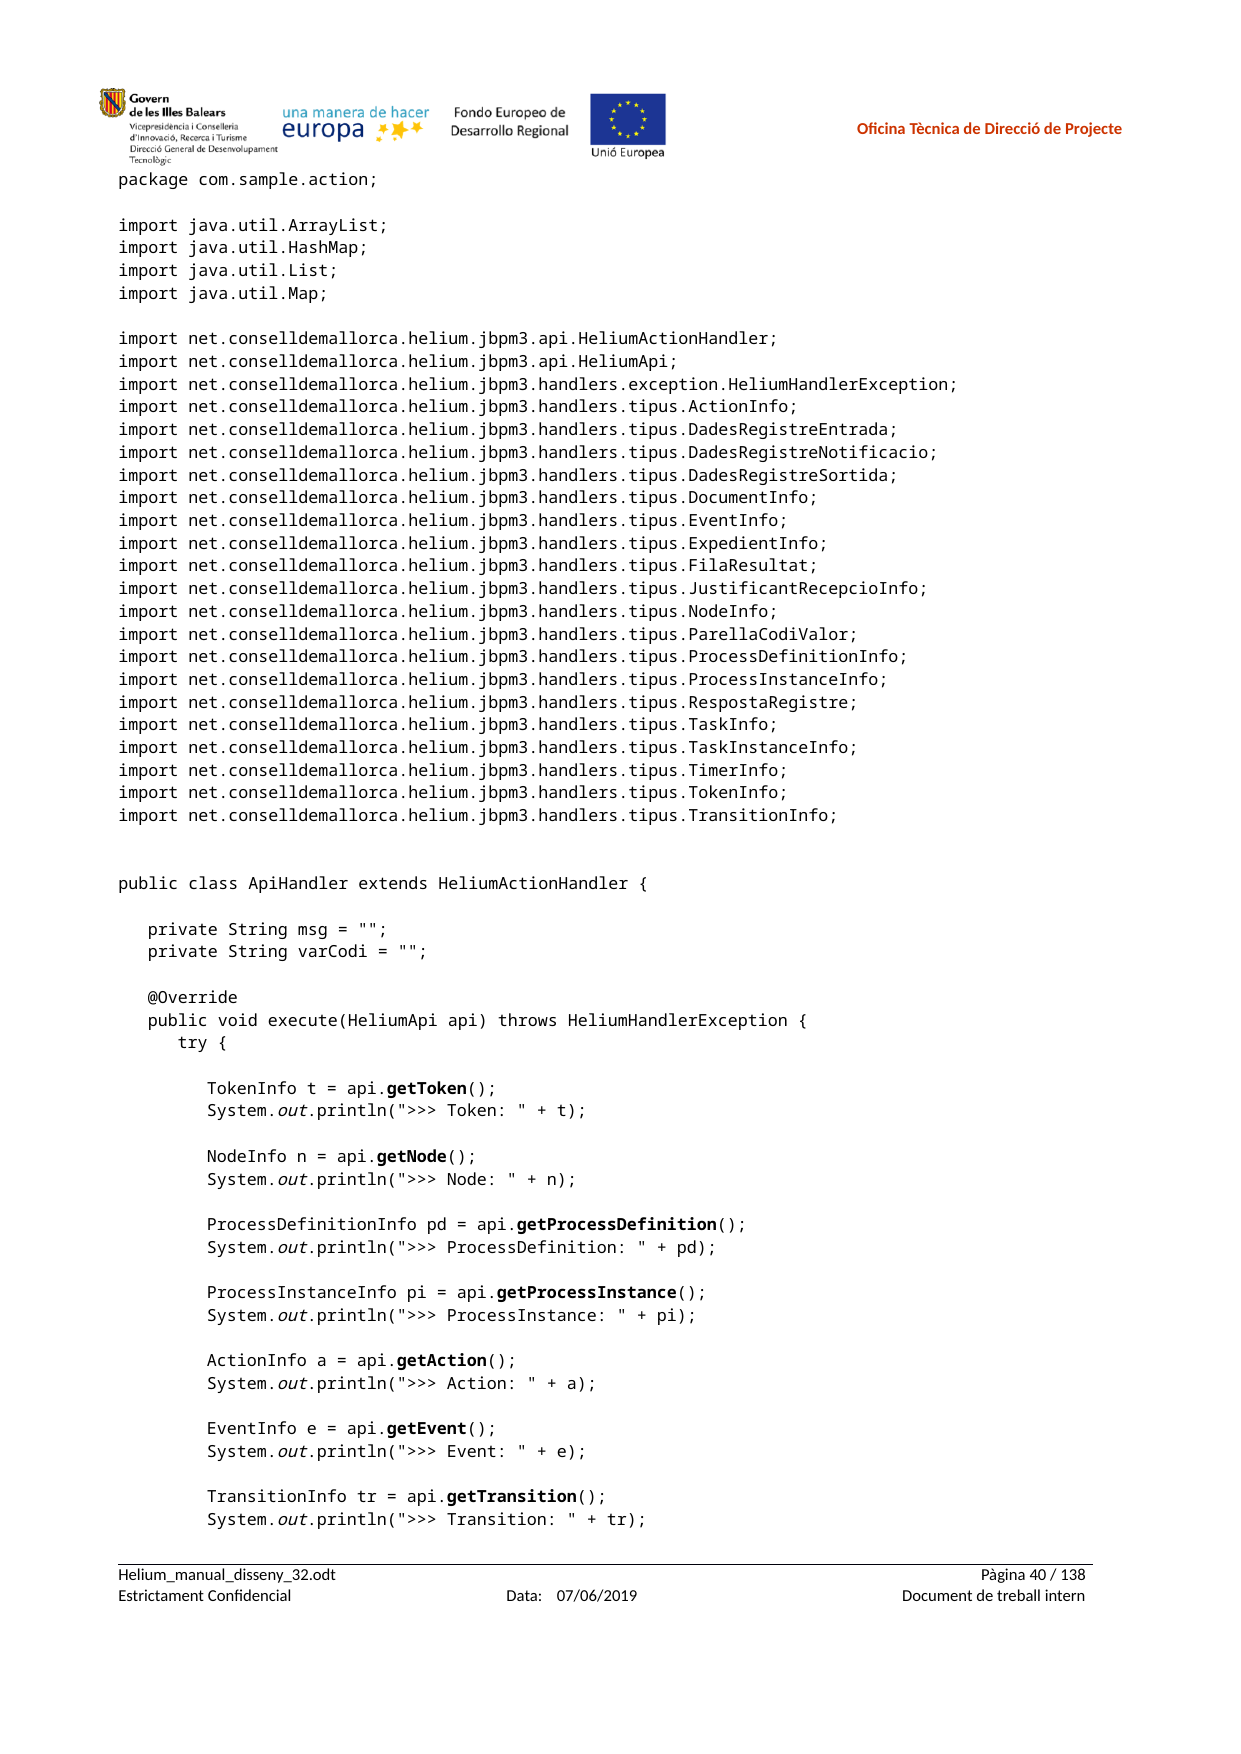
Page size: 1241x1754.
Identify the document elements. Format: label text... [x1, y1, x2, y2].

text System.out.println(">>> ProcessInstance: " + pi); [118, 1303, 1122, 1326]
text import net.conselldemallorca.helium.jbpm3.handlers.tipus.TaskInfo; [118, 713, 1122, 736]
text package com.sample.action; [118, 168, 1122, 191]
text public class ApiHandler extends HeliumActionHandler { [118, 872, 1122, 894]
text import net.conselldemallorca.helium.jbpm3.handlers.tipus.ProcessInstanceInfo; [118, 667, 1122, 690]
text EventInfo e = api.getEvent(); [118, 1417, 1122, 1439]
text import java.util.HashMap; [118, 236, 1122, 259]
text import net.conselldemallorca.helium.jbpm3.handlers.tipus.TransitionInfo; [118, 804, 1122, 826]
text @Override [118, 985, 1122, 1008]
text import net.conselldemallorca.helium.jbpm3.handlers.tipus.DadesRegistreNotificacio; [118, 440, 1122, 463]
text System.out.println(">>> ProcessDefinition: " + pd); [118, 1235, 1122, 1258]
text System.out.println(">>> Transition: " + tr); [118, 1508, 1122, 1530]
text import net.conselldemallorca.helium.jbpm3.handlers.tipus.ActionInfo; [118, 395, 1122, 418]
text System.out.println(">>> Token: " + t); [118, 1099, 1122, 1122]
text private String varCodi = ""; [118, 940, 1122, 963]
text import java.util.Map; [118, 281, 1122, 304]
text private String msg = ""; [118, 917, 1122, 940]
text import net.conselldemallorca.helium.jbpm3.handlers.exception.HeliumHandlerException; [118, 372, 1122, 395]
text import net.conselldemallorca.helium.jbpm3.handlers.tipus.ExpedientInfo; [118, 531, 1122, 554]
text System.out.println(">>> Event: " + e); [118, 1439, 1122, 1462]
text import net.conselldemallorca.helium.jbpm3.handlers.tipus.ProcessDefinitionInfo; [118, 645, 1122, 667]
text import net.conselldemallorca.helium.jbpm3.handlers.tipus.DadesRegistreEntrada; [118, 418, 1122, 440]
text import net.conselldemallorca.helium.jbpm3.handlers.tipus.TaskInstanceInfo; [118, 736, 1122, 758]
text import net.conselldemallorca.helium.jbpm3.handlers.tipus.NodeInfo; [118, 599, 1122, 622]
text System.out.println(">>> Node: " + n); [118, 1167, 1122, 1190]
text import net.conselldemallorca.helium.jbpm3.handlers.tipus.RespostaRegistre; [118, 690, 1122, 713]
text System.out.println(">>> Action: " + a); [118, 1371, 1122, 1394]
text ProcessInstanceInfo pi = api.getProcessInstance(); [118, 1281, 1122, 1303]
text try { [118, 1031, 1122, 1053]
text import net.conselldemallorca.helium.jbpm3.handlers.tipus.TimerInfo; [118, 758, 1122, 781]
text import net.conselldemallorca.helium.jbpm3.handlers.tipus.FilaResultat; [118, 554, 1122, 577]
picture [99, 87, 668, 166]
text import net.conselldemallorca.helium.jbpm3.api.HeliumActionHandler; [118, 327, 1122, 349]
text ActionInfo a = api.getAction(); [118, 1349, 1122, 1371]
text import net.conselldemallorca.helium.jbpm3.handlers.tipus.DocumentInfo; [118, 486, 1122, 508]
text ProcessDefinitionInfo pd = api.getProcessDefinition(); [118, 1212, 1122, 1235]
text public void execute(HeliumApi api) throws HeliumHandlerException { [118, 1008, 1122, 1031]
text import java.util.ArrayList; [118, 213, 1122, 236]
text import net.conselldemallorca.helium.jbpm3.handlers.tipus.TokenInfo; [118, 781, 1122, 804]
text NodeInfo n = api.getNode(); [118, 1144, 1122, 1167]
text import net.conselldemallorca.helium.jbpm3.api.HeliumApi; [118, 349, 1122, 372]
text import net.conselldemallorca.helium.jbpm3.handlers.tipus.DadesRegistreSortida; [118, 463, 1122, 486]
text import java.util.List; [118, 259, 1122, 281]
text TransitionInfo tr = api.getTransition(); [118, 1485, 1122, 1508]
text import net.conselldemallorca.helium.jbpm3.handlers.tipus.JustificantRecepcioInfo; [118, 577, 1122, 599]
text import net.conselldemallorca.helium.jbpm3.handlers.tipus.ParellaCodiValor; [118, 622, 1122, 645]
text import net.conselldemallorca.helium.jbpm3.handlers.tipus.EventInfo; [118, 508, 1122, 531]
text TokenInfo t = api.getToken(); [118, 1076, 1122, 1099]
